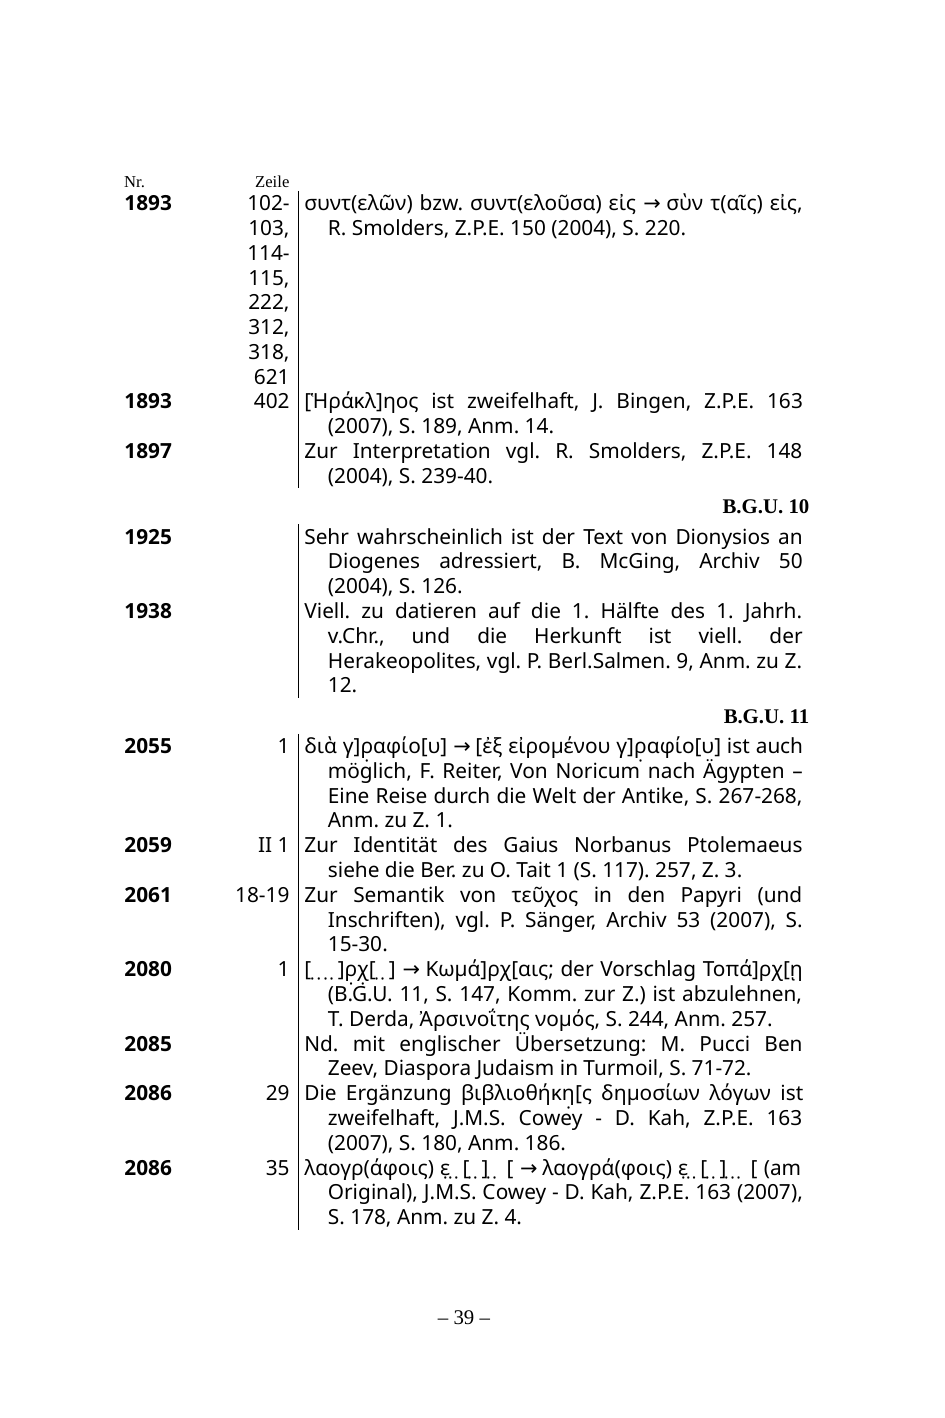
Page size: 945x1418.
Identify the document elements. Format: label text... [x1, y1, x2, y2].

table_cell λαογρ(άφοις) ε̣ ̣ ̣[ ̣ ̣] ̣ ̣ [ → λαογρά(φοις) ε̣ ̣ ̣[ ̣ ̣] ̣ ̣ ̣ [ (am Original), J.M.S. Cowey - D. Kah, Z.P.E. 163 (2007), S. 178, Anm. zu Z. 4. [299, 1155, 809, 1229]
table_cell II 1 [207, 833, 298, 882]
table_cell Zur Identität des Gaius Norbanus Ptolemaeus siehe die Ber. zu O. Tait 1 (S. 117). 257, Z. 3. [299, 833, 809, 882]
table_cell 1897 [118, 439, 207, 488]
table_cell Viell. zu datieren auf die 1. Hälfte des 1. Jahrh. v.Chr., und die Herkunft ist viell. der Herakeopolites, vgl. P. Berl.Salmen. 9, Anm. zu Z. 12. [299, 599, 809, 698]
table_cell 35 [207, 1155, 298, 1229]
table_header Sehr wahrscheinlich ist der Text von Dionysios an Diogenes adressiert, B. McGing, Archiv 50 (2004), S. 126. [299, 524, 809, 599]
table_cell 2086 [118, 1155, 207, 1229]
table_cell 1893 [118, 389, 207, 439]
subtitle B.G.U. 10 [118, 494, 809, 518]
table_cell 402 [207, 389, 298, 439]
table_cell 18-19 [207, 883, 298, 957]
subtitle B.G.U. 11 [118, 704, 809, 728]
table_header διὰ γ]ρ̣αφίο[υ] → [ἐξ εἰρομένου γ]ρ̣αφίο[υ] ist auch möglich, F. Reiter, Von Noricum nach Ägypten – Eine Reise durch die Welt der Antike, S. 267-268, Anm. zu Z. 1. [299, 734, 809, 833]
table_cell Zur Interpretation vgl. R. Smolders, Z.P.E. 148 (2004), S. 239-40. [299, 439, 809, 488]
table_header 1 [207, 734, 298, 833]
table_cell 2061 [118, 883, 207, 957]
table_cell 2080 [118, 957, 207, 1031]
table_cell 102-103, 114-115, 222, 312, 318, 621 [207, 191, 298, 389]
table_header 1925 [118, 524, 207, 599]
table_cell [Ἡράκλ]ηος ist zweifelhaft, J. Bingen, Z.P.E. 163 (2007), S. 189, Anm. 14. [299, 389, 809, 439]
table_cell Zur Semantik von τεῦχος in den Papyri (und Inschriften), vgl. P. Sänger, Archiv 53 (2007), S. 15-30. [299, 883, 809, 957]
table_cell συντ(ελῶν) bzw. συντ(ελοῦσα) εἰς → σὺν τ(αῖς) εἰς, R. Smolders, Z.P.E. 150 (2004), S. 220. [299, 191, 809, 389]
table_cell 2085 [118, 1031, 207, 1081]
table_header [207, 524, 298, 599]
table_cell Nd. mit englischer Übersetzung: M. Pucci Ben Zeev, Diaspora Judaism in Turmoil, S. 71-72. [299, 1031, 809, 1081]
table_cell Die Ergänzung βιβλιοθήκη̣[ς δημοσίων λόγων ist zweifelhaft, J.M.S. Cowey - D. Kah, Z.P.E. 163 (2007), S. 180, Anm. 186. [299, 1081, 809, 1155]
table_cell 2059 [118, 833, 207, 882]
table_header 2055 [118, 734, 207, 833]
table_cell [ ̣ ̣ ̣ ̣]ρ̣χ̣[ ̣ ̣] → Κωμά]ρχ[αις; der Vorschlag Τοπά]ρχ[ῃ (B.G.U. 11, S. 147, Komm. zur Z.) ist abzulehnen, T. Derda, Ἀρσινοΐτης νομός, S. 244, Anm. 257. [299, 957, 809, 1031]
table_cell 1938 [118, 599, 207, 698]
table_cell [207, 599, 298, 698]
table_cell 29 [207, 1081, 298, 1155]
table_cell 1 [207, 957, 298, 1031]
table_cell 2086 [118, 1081, 207, 1155]
table_cell 1893 [118, 191, 207, 389]
table_cell [207, 1031, 298, 1081]
table_cell [207, 439, 298, 488]
